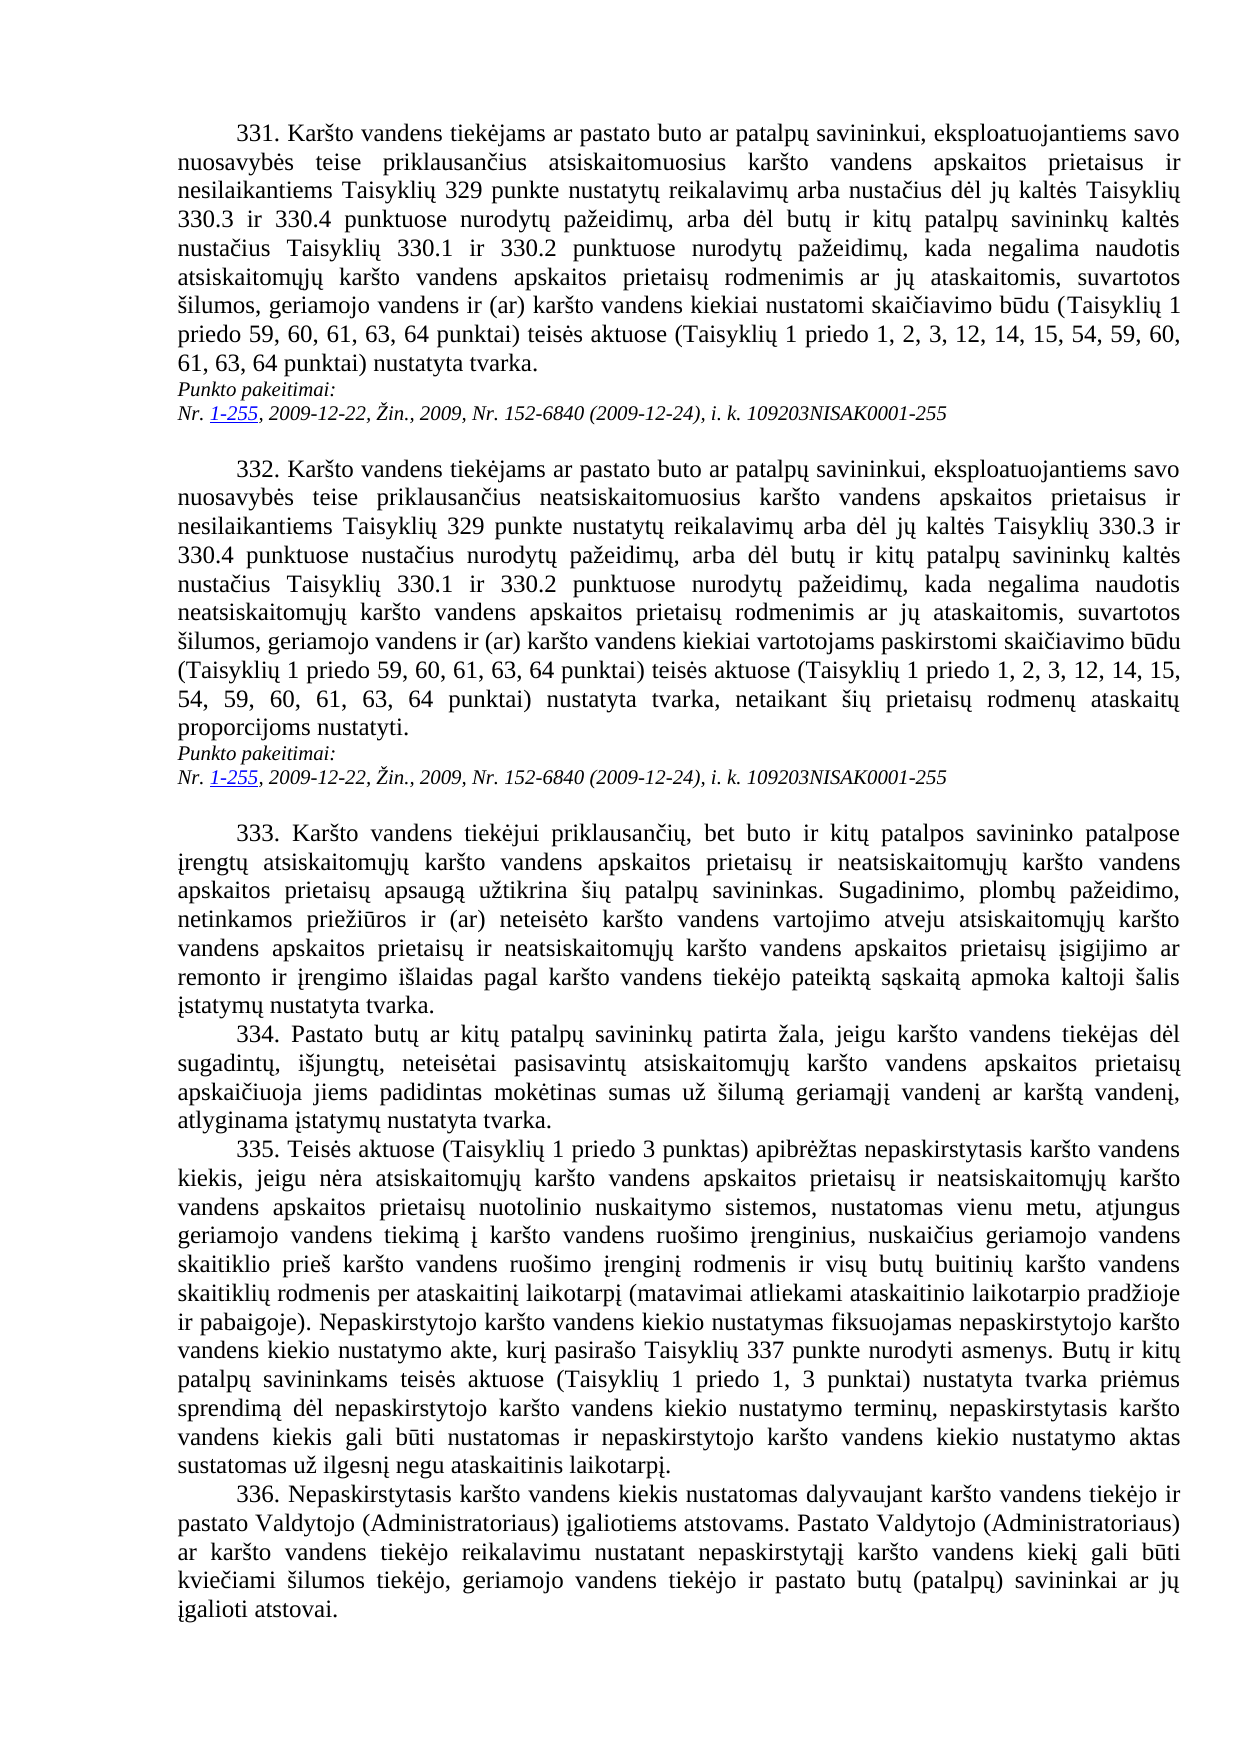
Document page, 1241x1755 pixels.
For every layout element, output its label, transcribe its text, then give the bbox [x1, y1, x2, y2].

text Punkto pakeitimai: [177, 741, 1181, 765]
text Punkto pakeitimai: [177, 377, 1181, 401]
text 336. Nepaskirstytasis karšto vandens kiekis nustatomas dalyvaujant karšto vandens tiekėjo ir pastato Valdytojo (Administratoriaus) įgaliotiems atstovams. Pastato Valdytojo (Administratoriaus) ar karšto vandens tiekėjo reikalavimu nustatant nepaskirstytąjį karšto vandens kiekį gali būti kviečiami šilumos tiekėjo, geriamojo vandens tiekėjo ir pastato butų (patalpų) savininkai ar jų įgalioti atstovai. [177, 1479, 1181, 1623]
text Nr. 1-255, 2009-12-22, Žin., 2009, Nr. 152-6840 (2009-12-24), i. k. 109203NISAK0001-255 [177, 401, 1181, 425]
text Nr. 1-255, 2009-12-22, Žin., 2009, Nr. 152-6840 (2009-12-24), i. k. 109203NISAK0001-255 [177, 765, 1181, 789]
text 334. Pastato butų ar kitų patalpų savininkų patirta žala, jeigu karšto vandens tiekėjas dėl sugadintų, išjungtų, neteisėtai pasisavintų atsiskaitomųjų karšto vandens apskaitos prietaisų apskaičiuoja jiems padidintas mokėtinas sumas už šilumą geriamąjį vandenį ar karštą vandenį, atlyginama įstatymų nustatyta tvarka. [177, 1019, 1181, 1134]
text 332. Karšto vandens tiekėjams ar pastato buto ar patalpų savininkui, eksploatuojantiems savo nuosavybės teise priklausančius neatsiskaitomuosius karšto vandens apskaitos prietaisus ir nesilaikantiems Taisyklių 329 punkte nustatytų reikalavimų arba dėl jų kaltės Taisyklių 330.3 ir 330.4 punktuose nustačius nurodytų pažeidimų, arba dėl butų ir kitų patalpų savininkų kaltės nustačius Taisyklių 330.1 ir 330.2 punktuose nurodytų pažeidimų, kada negalima naudotis neatsiskaitomųjų karšto vandens apskaitos prietaisų rodmenimis ar jų ataskaitomis, suvartotos šilumos, geriamojo vandens ir (ar) karšto vandens kiekiai vartotojams paskirstomi skaičiavimo būdu (Taisyklių 1 priedo 59, 60, 61, 63, 64 punktai) teisės aktuose (Taisyklių 1 priedo 1, 2, 3, 12, 14, 15, 54, 59, 60, 61, 63, 64 punktai) nustatyta tvarka, netaikant šių prietaisų rodmenų ataskaitų proporcijoms nustatyti. [177, 454, 1181, 741]
text 331. Karšto vandens tiekėjams ar pastato buto ar patalpų savininkui, eksploatuojantiems savo nuosavybės teise priklausančius atsiskaitomuosius karšto vandens apskaitos prietaisus ir nesilaikantiems Taisyklių 329 punkte nustatytų reikalavimų arba nustačius dėl jų kaltės Taisyklių 330.3 ir 330.4 punktuose nurodytų pažeidimų, arba dėl butų ir kitų patalpų savininkų kaltės nustačius Taisyklių 330.1 ir 330.2 punktuose nurodytų pažeidimų, kada negalima naudotis atsiskaitomųjų karšto vandens apskaitos prietaisų rodmenimis ar jų ataskaitomis, suvartotos šilumos, geriamojo vandens ir (ar) karšto vandens kiekiai nustatomi skaičiavimo būdu (Taisyklių 1 priedo 59, 60, 61, 63, 64 punktai) teisės aktuose (Taisyklių 1 priedo 1, 2, 3, 12, 14, 15, 54, 59, 60, 61, 63, 64 punktai) nustatyta tvarka. [177, 118, 1181, 377]
text 335. Teisės aktuose (Taisyklių 1 priedo 3 punktas) apibrėžtas nepaskirstytasis karšto vandens kiekis, jeigu nėra atsiskaitomųjų karšto vandens apskaitos prietaisų ir neatsiskaitomųjų karšto vandens apskaitos prietaisų nuotolinio nuskaitymo sistemos, nustatomas vienu metu, atjungus geriamojo vandens tiekimą į karšto vandens ruošimo įrenginius, nuskaičius geriamojo vandens skaitiklio prieš karšto vandens ruošimo įrenginį rodmenis ir visų butų buitinių karšto vandens skaitiklių rodmenis per ataskaitinį laikotarpį (matavimai atliekami ataskaitinio laikotarpio pradžioje ir pabaigoje). Nepaskirstytojo karšto vandens kiekio nustatymas fiksuojamas nepaskirstytojo karšto vandens kiekio nustatymo akte, kurį pasirašo Taisyklių 337 punkte nurodyti asmenys. Butų ir kitų patalpų savininkams teisės aktuose (Taisyklių 1 priedo 1, 3 punktai) nustatyta tvarka priėmus sprendimą dėl nepaskirstytojo karšto vandens kiekio nustatymo terminų, nepaskirstytasis karšto vandens kiekis gali būti nustatomas ir nepaskirstytojo karšto vandens kiekio nustatymo aktas sustatomas už ilgesnį negu ataskaitinis laikotarpį. [177, 1134, 1181, 1479]
text 333. Karšto vandens tiekėjui priklausančių, bet buto ir kitų patalpos savininko patalpose įrengtų atsiskaitomųjų karšto vandens apskaitos prietaisų ir neatsiskaitomųjų karšto vandens apskaitos prietaisų apsaugą užtikrina šių patalpų savininkas. Sugadinimo, plombų pažeidimo, netinkamos priežiūros ir (ar) neteisėto karšto vandens vartojimo atveju atsiskaitomųjų karšto vandens apskaitos prietaisų ir neatsiskaitomųjų karšto vandens apskaitos prietaisų įsigijimo ar remonto ir įrengimo išlaidas pagal karšto vandens tiekėjo pateiktą sąskaitą apmoka kaltoji šalis įstatymų nustatyta tvarka. [177, 818, 1181, 1019]
